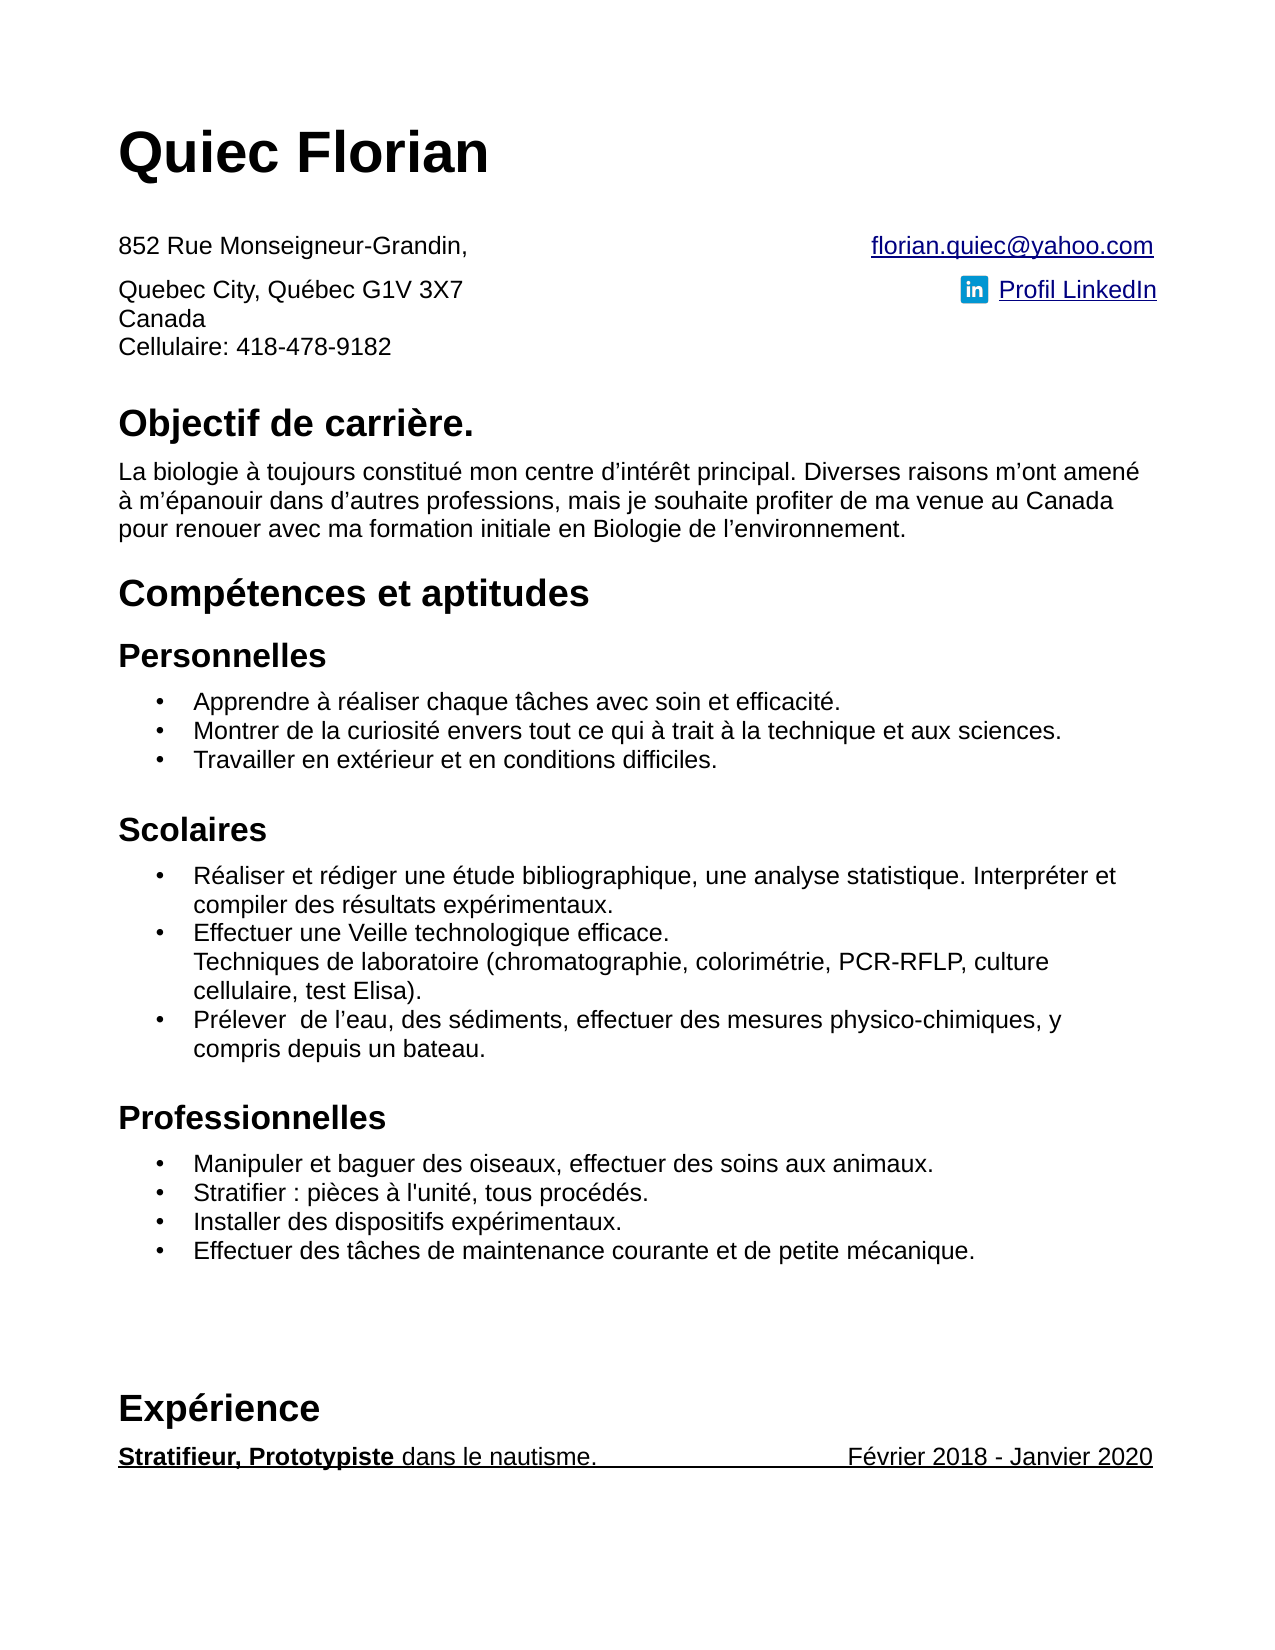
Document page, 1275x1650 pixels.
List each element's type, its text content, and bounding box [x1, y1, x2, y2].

list Effectuer des tâches de maintenance courante et de petite mécanique. [156, 1236, 1157, 1264]
list Prélever de l’eau, des sédiments, effectuer des mesures physico-chimiques, y compris depuis un bateau. [156, 1005, 1157, 1062]
list Effectuer une Veille technologique efficace. [156, 918, 1157, 947]
subtitle Personnelles [118, 636, 1157, 675]
list Manipuler et baguer des oiseaux, effectuer des soins aux animaux. [156, 1149, 1157, 1178]
subtitle Scolaires [118, 809, 1157, 848]
list Apprendre à réaliser chaque tâches avec soin et efficacité. [156, 687, 1157, 716]
text Stratifieur, Prototypiste dans le nautisme. Février 2018 - Janvier 2020 [118, 1442, 1157, 1470]
text Profil LinkedIn [989, 275, 1157, 303]
list Stratifier : pièces à l'unité, tous procédés. [156, 1178, 1157, 1207]
list Montrer de la curiosité envers tout ce qui à trait à la technique et aux sciences. [156, 716, 1157, 745]
subtitle Expérience [118, 1385, 1157, 1429]
text Canada [118, 303, 1157, 332]
text Quebec City, Québec G1V 3X7 [118, 275, 959, 303]
subtitle Compétences et aptitudes [118, 571, 1157, 615]
title Quiec Florian [118, 118, 1157, 185]
picture [973, 287, 982, 296]
text La biologie à toujours constitué mon centre d’intérêt principal. Diverses raisons m’ont amené à m’épanouir dans d’autres professions, mais je souhaite profiter de ma venue au Canada pour renouer avec ma formation initiale en Biologie de l’environnement. [118, 457, 1157, 543]
list Travailler en extérieur et en conditions difficiles. [156, 745, 1157, 774]
text Cellulaire: 418-478-9182 [118, 332, 1157, 361]
text 852 Rue Monseigneur-Grandin, florian.quiec@yahoo.com [118, 231, 1157, 260]
subtitle Objectif de carrière. [118, 401, 1157, 444]
subtitle Professionnelles [118, 1098, 1157, 1137]
list Installer des dispositifs expérimentaux. [156, 1207, 1157, 1236]
list Réaliser et rédiger une étude bibliographique, une analyse statistique. Interpréter et compiler des résultats expérimentaux. [156, 861, 1157, 918]
list Techniques de laboratoire (chromatographie, colorimétrie, PCR-RFLP, culture cellulaire, test Elisa). [156, 947, 1157, 1005]
